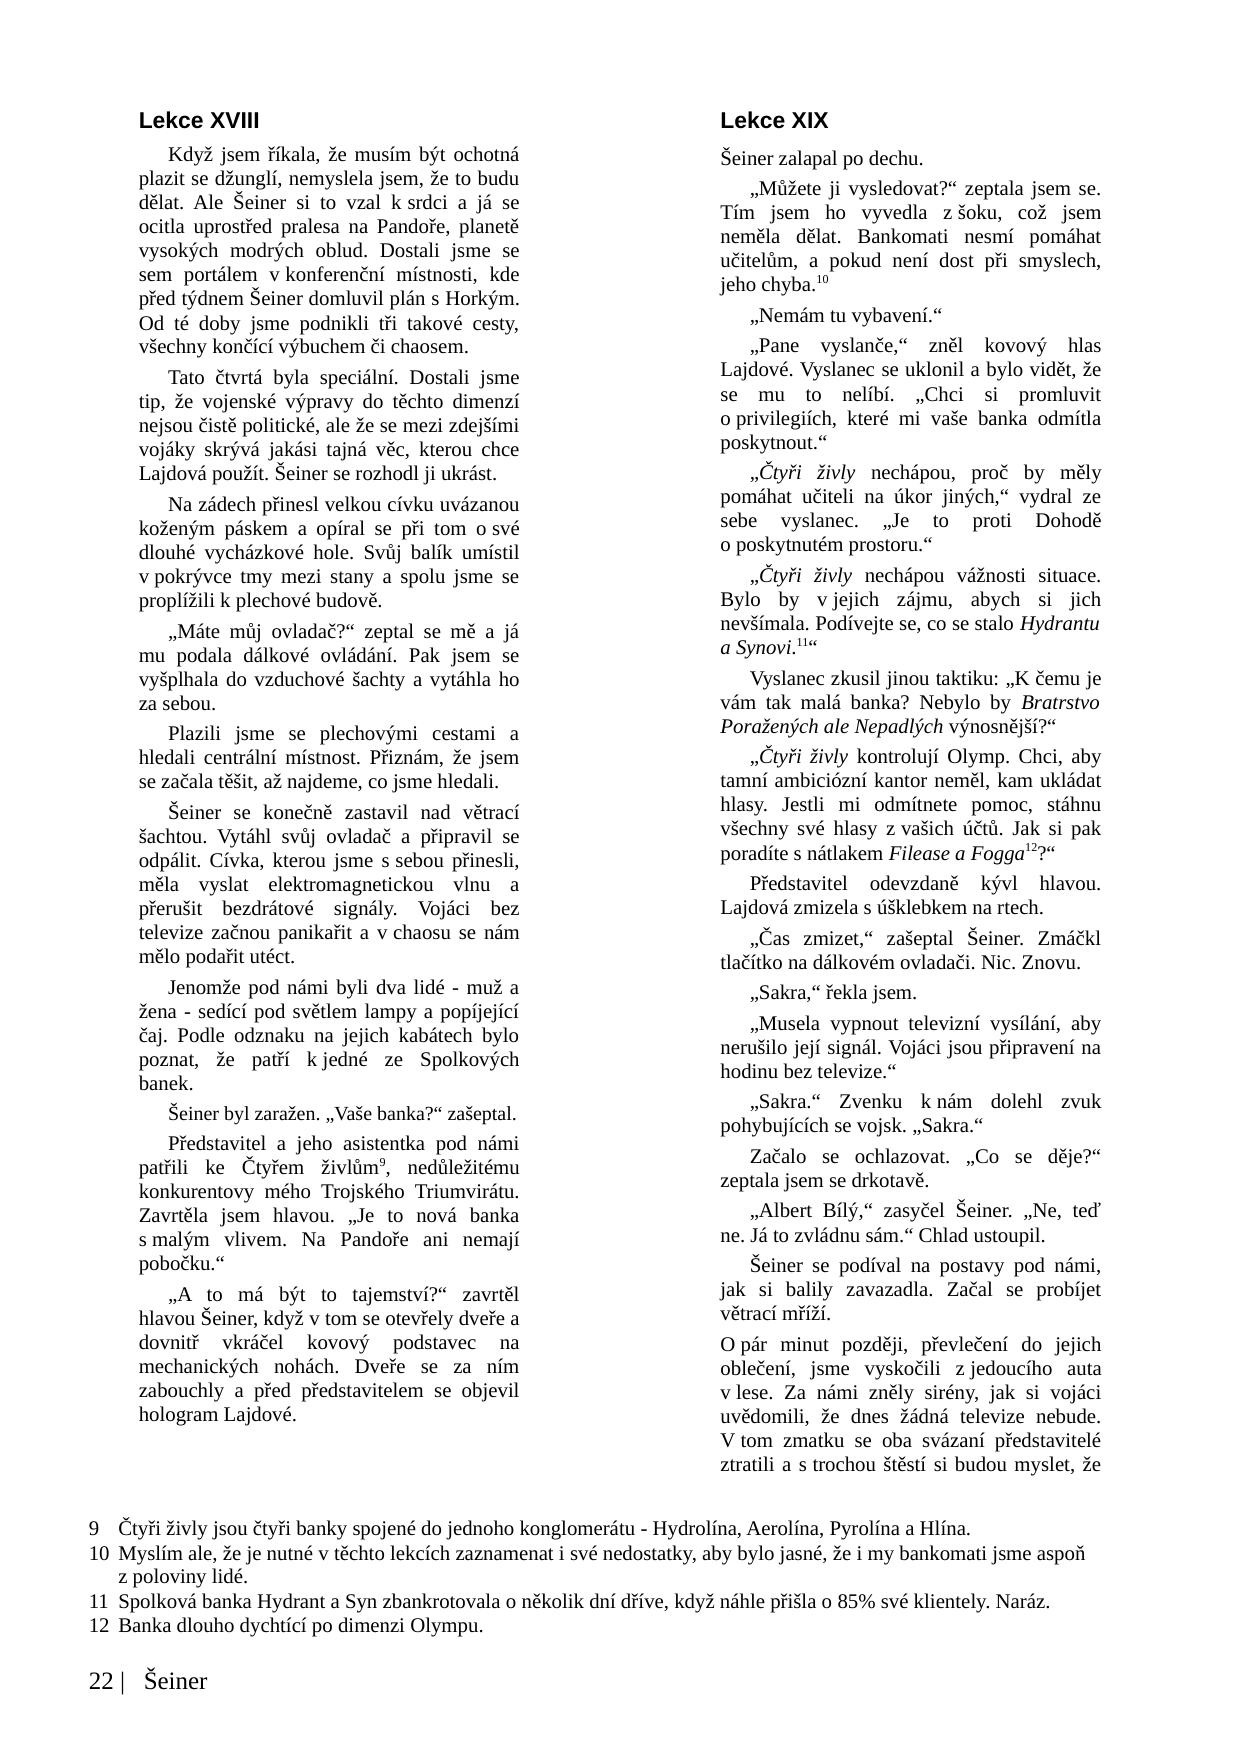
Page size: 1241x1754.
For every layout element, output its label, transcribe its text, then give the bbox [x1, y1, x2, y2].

table_header [89, 59, 133, 1482]
table_header Lekce XVIII Když jsem říkala, že musím být ochotná plazit se džunglí, nemyslela jsem, že to budu dělat. Ale Šeiner si to vzal k srdci a já se ocitla uprostřed pralesa na Pandoře, planetě vysokých modrých oblud. Dostali jsme se sem portálem v konferenční místnosti, kde před týdnem Šeiner domluvil plán s Horkým. Od té doby jsme podnikli tři takové cesty, všechny končící výbuchem či chaosem. Tato čtvrtá byla speciální. Dostali jsme tip, že vojenské výpravy do těchto dimenzí nejsou čistě politické, ale že se mezi zdejšími vojáky skrývá jakási tajná věc, kterou chce Lajdová použít. Šeiner se rozhodl ji ukrást. Na zádech přinesl velkou cívku uvázanou koženým páskem a opíral se při tom o své dlouhé vycházkové hole. Svůj balík umístil v pokrývce tmy mezi stany a spolu jsme se proplížili k plechové budově. „Máte můj ovladač?“ zeptal se mě a já mu podala dálkové ovládání. Pak jsem se vyšplhala do vzduchové šachty a vytáhla ho za sebou. Plazili jsme se plechovými cestami a hledali centrální místnost. Přiznám, že jsem se začala těšit, až najdeme, co jsme hledali. Šeiner se konečně zastavil nad větrací šachtou. Vytáhl svůj ovladač a připravil se odpálit. Cívka, kterou jsme s sebou přinesli, měla vyslat elektromagnetickou vlnu a přerušit bezdrátové signály. Vojáci bez televize začnou panikařit a v chaosu se nám mělo podařit utéct. Jenomže pod námi byli dva lidé - muž a žena - sedící pod světlem lampy a popíjející čaj. Podle odznaku na jejich kabátech bylo poznat, že patří k jedné ze Spolkových banek. Šeiner byl zaražen. „Vaše banka?“ zašeptal. Představitel a jeho asistentka pod námi patřili ke Čtyřem živlům, nedůležitému konkurentovy mého Trojského Triumvirátu. Zavrtěla jsem hlavou. „Je to nová banka s malým vlivem. Na Pandoře ani nemají pobočku.“ „A to má být to tajemství?“ zavrtěl hlavou Šeiner, když v tom se otevřely dveře a dovnitř vkráčel kovový podstavec na mechanických nohách. Dveře se za ním zabouchly a před představitelem se objevil hologram Lajdové. [133, 59, 525, 1482]
table_header Lekce XIX Šeiner zalapal po dechu. „Můžete ji vysledovat?“ zeptala jsem se. Tím jsem ho vyvedla z šoku, což jsem neměla dělat. Bankomati nesmí pomáhat učitelům, a pokud není dost při smyslech, jeho chyba. „Nemám tu vybavení.“ „Pane vyslanče,“ zněl kovový hlas Lajdové. Vyslanec se uklonil a bylo vidět, že se mu to nelíbí. „Chci si promluvit o privilegiích, které mi vaše banka odmítla poskytnout.“ „Čtyři živly nechápou, proč by měly pomáhat učiteli na úkor jiných,“ vydral ze sebe vyslanec. „Je to proti Dohodě o poskytnutém prostoru.“ „Čtyři živly nechápou vážnosti situace. Bylo by v jejich zájmu, abych si jich nevšímala. Podívejte se, co se stalo Hydrantu a Synovi.“ Vyslanec zkusil jinou taktiku: „K čemu je vám tak malá banka? Nebylo by Bratrstvo Poražených ale Nepadlých výnosnější?“ „Čtyři živly kontrolují Olymp. Chci, aby tamní ambiciózní kantor neměl, kam ukládat hlasy. Jestli mi odmítnete pomoc, stáhnu všechny své hlasy z vašich účtů. Jak si pak poradíte s nátlakem Filease a Fogga?“ Představitel odevzdaně kývl hlavou. Lajdová zmizela s úšklebkem na rtech. „Čas zmizet,“ zašeptal Šeiner. Zmáčkl tlačítko na dálkovém ovladači. Nic. Znovu. „Sakra,“ řekla jsem. „Musela vypnout televizní vysílání, aby nerušilo její signál. Vojáci jsou připravení na hodinu bez televize.“ „Sakra.“ Zvenku k nám dolehl zvuk pohybujících se vojsk. „Sakra.“ Začalo se ochlazovat. „Co se děje?“ zeptala jsem se drkotavě. „Albert Bílý,“ zasyčel Šeiner. „Ne, teď ne. Já to zvládnu sám.“ Chlad ustoupil. Šeiner se podíval na postavy pod námi, jak si balily zavazadla. Začal se probíjet větrací mříží. O pár minut později, převlečení do jejich oblečení, jsme vyskočili z jedoucího auta v lese. Za námi zněly sirény, jak si vojáci uvědomili, že dnes žádná televize nebude. V tom zmatku se oba svázaní představitelé ztratili a s trochou štěstí si budou myslet, že [714, 59, 1107, 1482]
table_header [525, 59, 714, 1482]
table_header [1107, 59, 1152, 1482]
